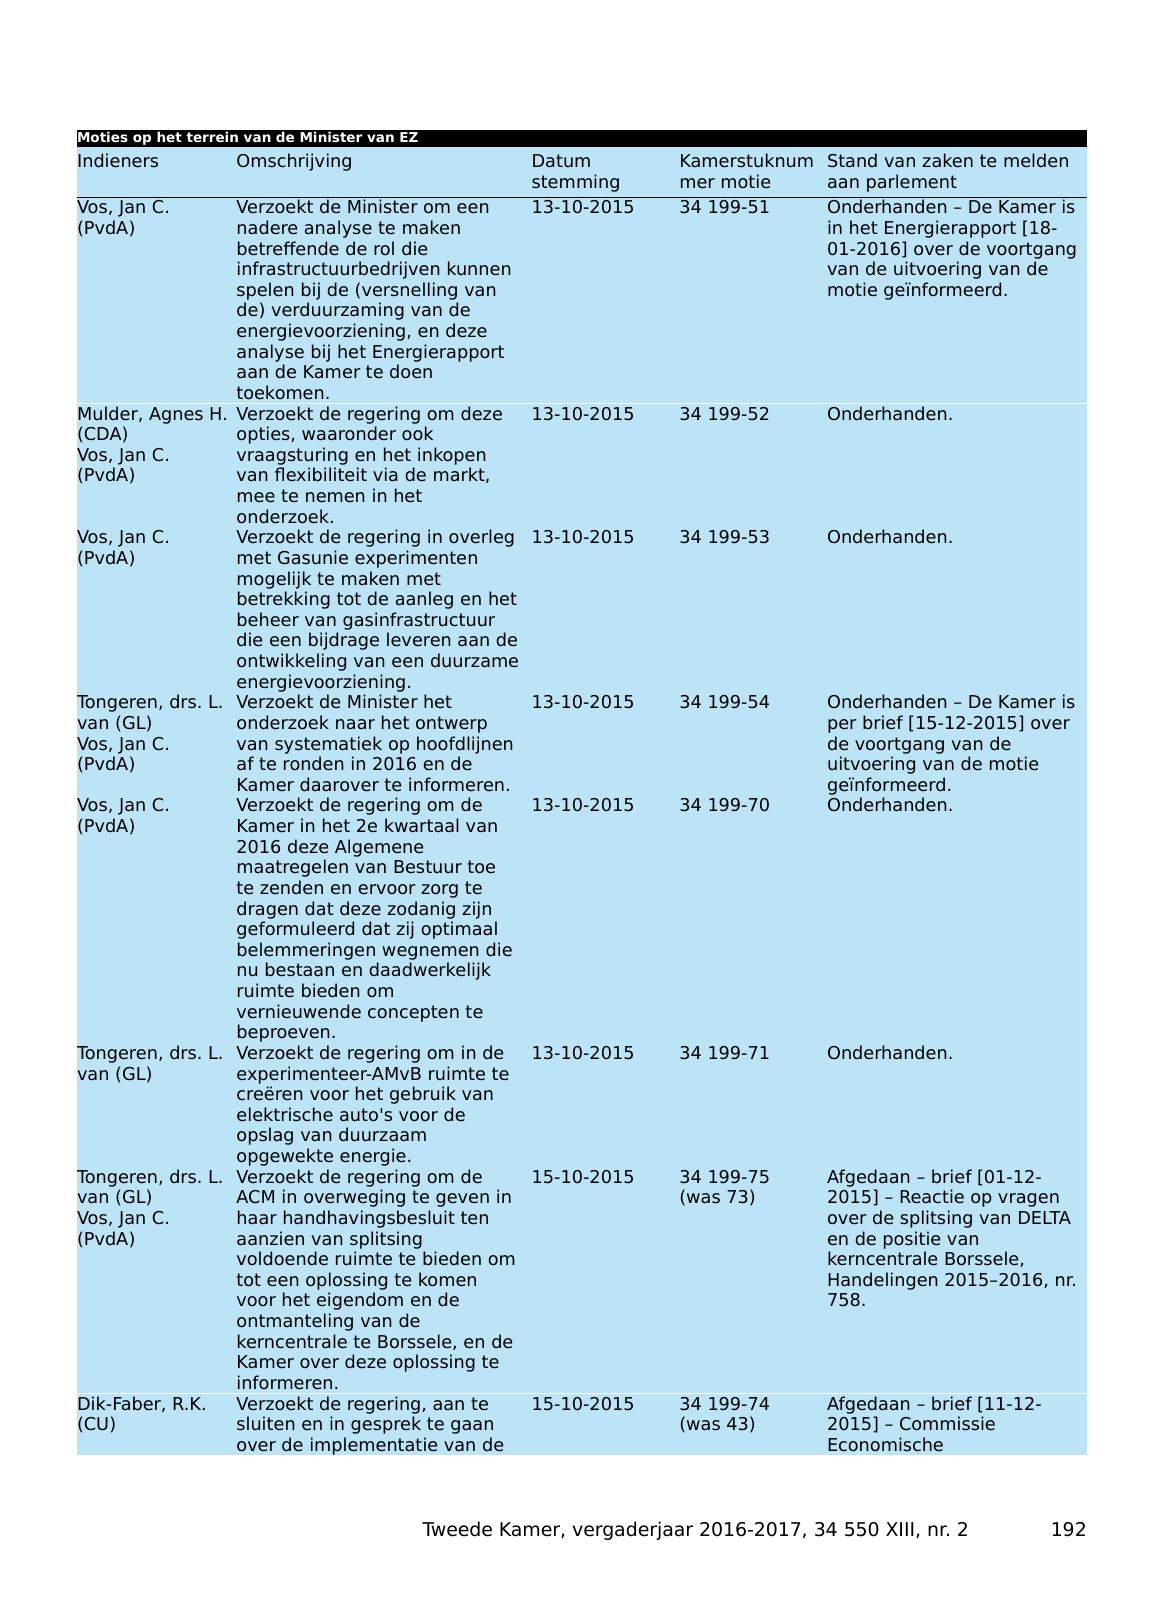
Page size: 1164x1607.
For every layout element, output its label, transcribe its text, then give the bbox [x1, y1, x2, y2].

table_cell 34 199-74 (was 43) [673, 1394, 821, 1455]
table_cell Tongeren, drs. L. van (GL) Vos, Jan C. (PvdA) [77, 1167, 230, 1393]
table_cell Datum stemming [526, 147, 673, 197]
table_cell 34 199-70 [673, 795, 821, 1043]
table_cell 34 199-51 [673, 198, 821, 403]
table_cell Tongeren, drs. L. van (GL) Vos, Jan C. (PvdA) [77, 692, 230, 795]
table_cell Verzoekt de regering om de ACM in overweging te geven in haar handhavingsbesluit ten aanzien van splitsing voldoende ruimte te bieden om tot een oplossing te komen voor het eigendom en de ontmanteling van de kerncentrale te Borssele, en de Kamer over deze oplossing te informeren. [230, 1167, 526, 1393]
table_header Moties op het terrein van de Minister van EZ [77, 130, 1087, 146]
table_cell Afgedaan – brief [11-12-2015] – Commissie Economische [821, 1394, 1087, 1455]
table_cell Dik-Faber, R.K. (CU) [77, 1394, 230, 1455]
table_cell Onderhanden – De Kamer is per brief [15-12-2015] over de voortgang van de uitvoering van de motie geïnformeerd. [821, 692, 1087, 795]
table_cell Verzoekt de Minister het onderzoek naar het ontwerp van systematiek op hoofdlijnen af te ronden in 2016 en de Kamer daarover te informeren. [230, 692, 526, 795]
table_cell Stand van zaken te melden aan parlement [821, 147, 1087, 197]
table_cell Verzoekt de regering om de Kamer in het 2e kwartaal van 2016 deze Algemene maatregelen van Bestuur toe te zenden en ervoor zorg te dragen dat deze zodanig zijn geformuleerd dat zij optimaal belemmeringen wegnemen die nu bestaan en daadwerkelijk ruimte bieden om vernieuwende concepten te beproeven. [230, 795, 526, 1043]
table_cell Indieners [77, 147, 230, 197]
table_cell Verzoekt de regering om deze opties, waaronder ook vraagsturing en het inkopen van flexibiliteit via de markt, mee te nemen in het onderzoek. [230, 404, 526, 527]
table_cell 13-10-2015 [526, 404, 673, 527]
table_cell 13-10-2015 [526, 1043, 673, 1167]
table_cell Tongeren, drs. L. van (GL) [77, 1043, 230, 1167]
table_cell Onderhanden. [821, 1043, 1087, 1167]
table_cell Onderhanden – De Kamer is in het Energierapport [18-01-2016] over de voortgang van de uitvoering van de motie geïnformeerd. [821, 198, 1087, 403]
table_cell Afgedaan – brief [01-12-2015] – Reactie op vragen over de splitsing van DELTA en de positie van kerncentrale Borssele, Handelingen 2015–2016, nr. 758. [821, 1167, 1087, 1393]
table_cell Vos, Jan C. (PvdA) [77, 527, 230, 692]
table_cell Verzoekt de Minister om een nadere analyse te maken betreffende de rol die infrastructuurbedrijven kunnen spelen bij de (versnelling van de) verduurzaming van de energievoorziening, en deze analyse bij het Energierapport aan de Kamer te doen toekomen. [230, 198, 526, 403]
table_cell 34 199-54 [673, 692, 821, 795]
table_cell Verzoekt de regering in overleg met Gasunie experimenten mogelijk te maken met betrekking tot de aanleg en het beheer van gasinfrastructuur die een bijdrage leveren aan de ontwikkeling van een duurzame energievoorziening. [230, 527, 526, 692]
table_cell Onderhanden. [821, 404, 1087, 527]
table_cell 13-10-2015 [526, 692, 673, 795]
table_cell Kamerstuknummer motie [673, 147, 821, 197]
table_cell Vos, Jan C. (PvdA) [77, 795, 230, 1043]
table_cell 13-10-2015 [526, 795, 673, 1043]
table_cell 15-10-2015 [526, 1394, 673, 1455]
table_cell Vos, Jan C. (PvdA) [77, 198, 230, 403]
table_cell Verzoekt de regering, aan te sluiten en in gesprek te gaan over de implementatie van de [230, 1394, 526, 1455]
table_cell Omschrijving [230, 147, 526, 197]
table_cell 34 199-75 (was 73) [673, 1167, 821, 1393]
table_cell 34 199-71 [673, 1043, 821, 1167]
table_cell 13-10-2015 [526, 198, 673, 403]
table_cell 15-10-2015 [526, 1167, 673, 1393]
table_cell 13-10-2015 [526, 527, 673, 692]
table_cell Verzoekt de regering om in de experimenteer-AMvB ruimte te creëren voor het gebruik van elektrische auto's voor de opslag van duurzaam opgewekte energie. [230, 1043, 526, 1167]
table_cell Onderhanden. [821, 795, 1087, 1043]
table_cell Onderhanden. [821, 527, 1087, 692]
table_cell 34 199-53 [673, 527, 821, 692]
table_cell Mulder, Agnes H. (CDA) Vos, Jan C. (PvdA) [77, 404, 230, 527]
table_cell 34 199-52 [673, 404, 821, 527]
